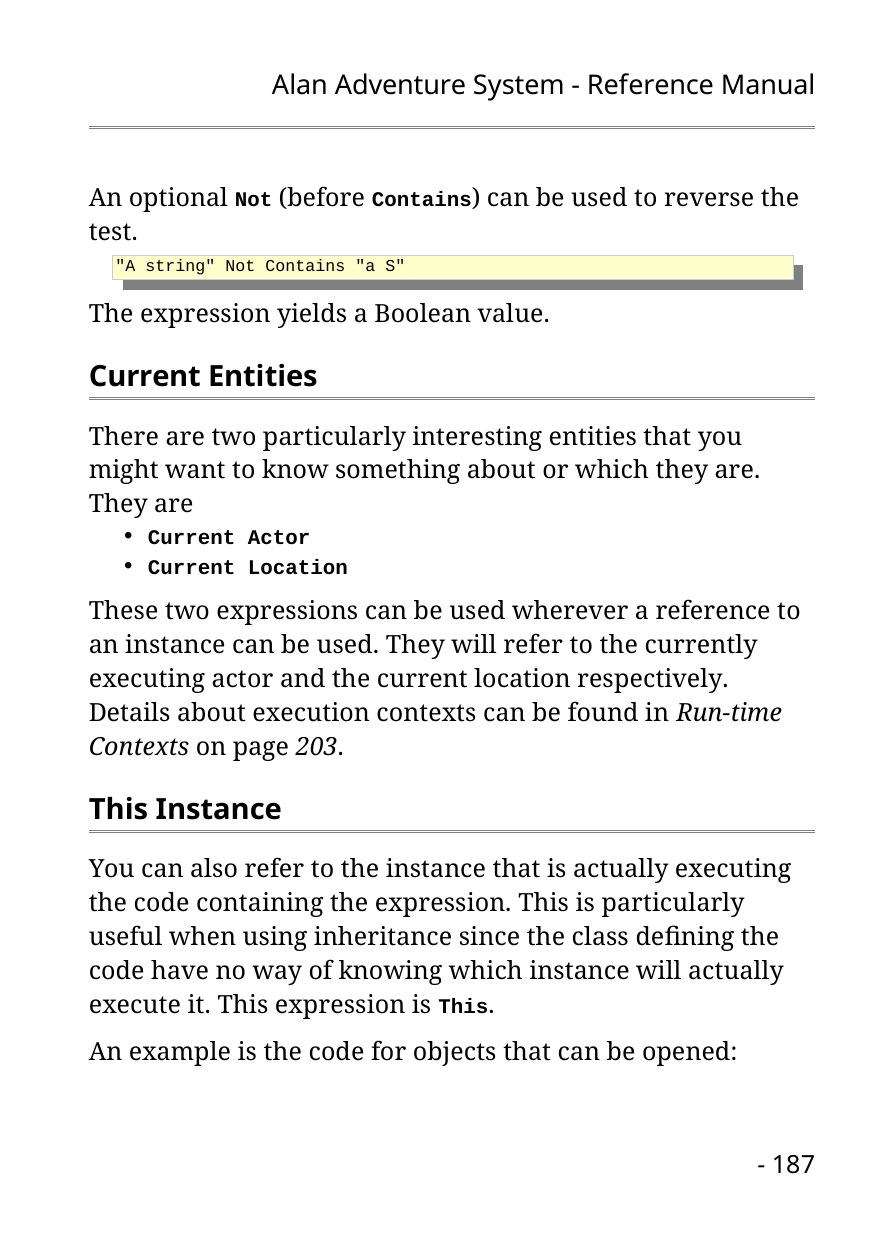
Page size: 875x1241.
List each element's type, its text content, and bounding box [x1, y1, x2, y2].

subtitle This Instance [88, 788, 815, 832]
subtitle Current Entities [88, 356, 815, 399]
text The expression yields a Boolean value. [88, 296, 815, 330]
text "A string" Not Contains "a S" [113, 256, 793, 279]
list Current Actor [124, 527, 815, 551]
text You can also refer to the instance that is actually executing the code containing the expression. This is particularly useful when using inheritance since the class defining the code have no way of knowing which instance will actually execute it. This expression is This. [88, 851, 815, 1021]
text These two expressions can be used wherever a reference to an instance can be used. They will refer to the currently executing actor and the current location respectively. Details about execution contexts can be found in Run-time Contexts on page 162. [88, 593, 815, 763]
text An optional Not (before Contains) can be used to reverse the test. [88, 180, 815, 248]
list Current Location [124, 557, 815, 581]
text An example is the code for objects that can be opened: [88, 1033, 815, 1067]
text There are two particularly interesting entities that you might want to know something about or which they are. They are [88, 418, 815, 520]
